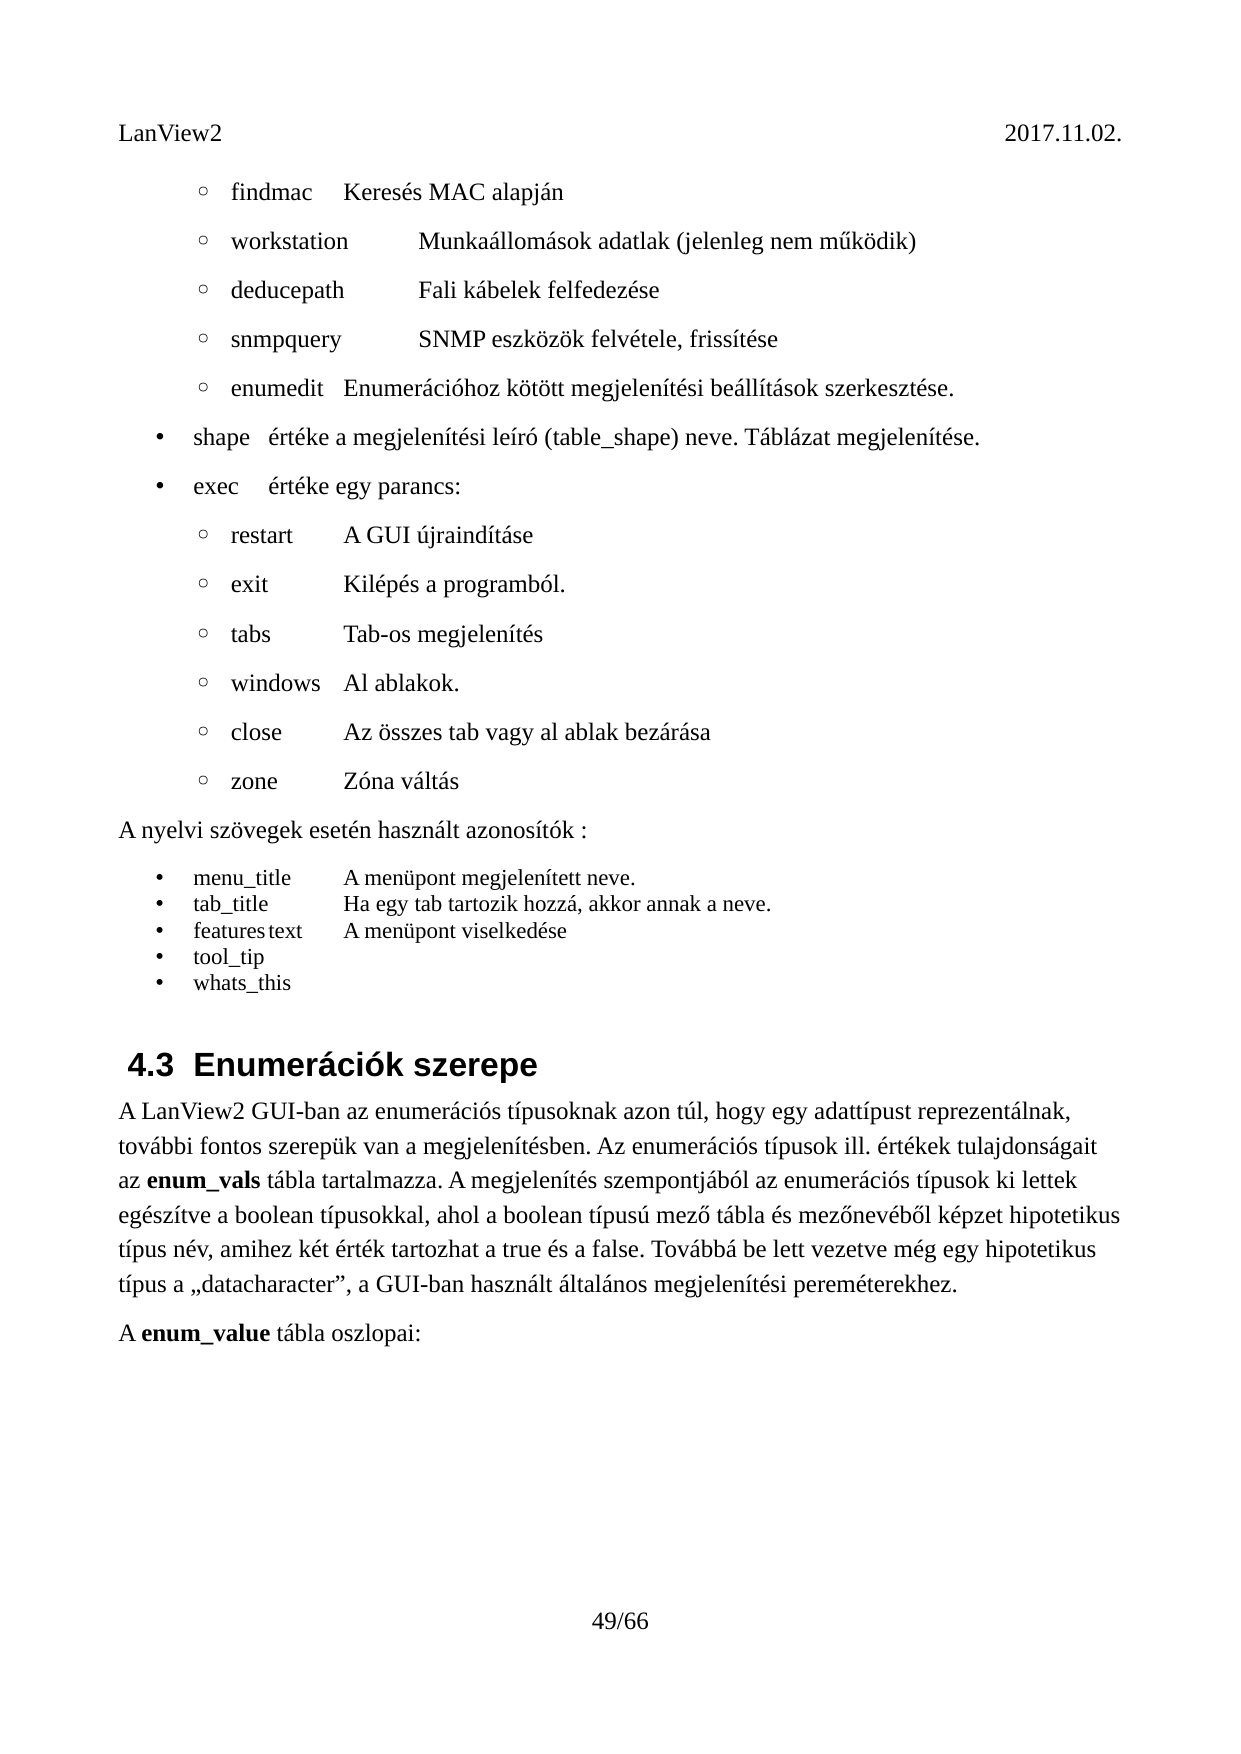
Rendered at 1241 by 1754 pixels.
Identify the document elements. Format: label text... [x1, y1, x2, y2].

list tabs Tab-os megjelenítés [193, 619, 1122, 647]
list zone Zóna váltás [193, 766, 1122, 794]
list features text A menüpont viselkedése [156, 917, 1122, 943]
list shape értéke a megjelenítési leíró (table_shape) neve. Táblázat megjelenítése. [156, 422, 1122, 451]
list findmac Keresés MAC alapján [193, 177, 1122, 206]
list exit Kilépés a programból. [193, 569, 1122, 598]
list windows Al ablakok. [193, 668, 1122, 696]
list exec értéke egy parancs: [156, 471, 1122, 500]
list menu_title A menüpont megjelenített neve. [156, 864, 1122, 890]
list whats_this [156, 969, 1122, 996]
list snmpquery SNMP eszközök felvétele, frissítése [193, 324, 1122, 353]
text A LanView2 GUI-ban az enumerációs típusoknak azon túl, hogy egy adattípust reprezentálnak, további fontos szerepük van a megjelenítésben. Az enumerációs típusok ill. értékek tulajdonságait az enum_vals tábla tartalmazza. A megjelenítés szempontjából az enumerációs típusok ki lettek egészítve a boolean típusokkal, ahol a boolean típusú mező tábla és mezőnevéből képzet hipotetikus típus név, amihez két érték tartozhat a true és a false. Továbbá be lett vezetve még egy hipotetikus típus a „datacharacter”, a GUI-ban használt általános megjelenítési pereméterekhez. [118, 1096, 1122, 1298]
text A enum_value tábla oszlopai: [118, 1318, 1122, 1347]
list close Az összes tab vagy al ablak bezárása [193, 717, 1122, 746]
list deducepath Fali kábelek felfedezése [193, 275, 1122, 304]
subtitle Enumerációk szerepe [118, 1045, 1122, 1084]
text A nyelvi szövegek esetén használt azonosítók : [118, 815, 1122, 844]
list tab_title Ha egy tab tartozik hozzá, akkor annak a neve. [156, 890, 1122, 917]
list workstation Munkaállomások adatlak (jelenleg nem működik) [193, 226, 1122, 255]
list restart A GUI újraindításe [193, 521, 1122, 549]
list tool_tip [156, 943, 1122, 969]
list enumedit Enumerációhoz kötött megjelenítési beállítások szerkesztése. [193, 373, 1122, 402]
